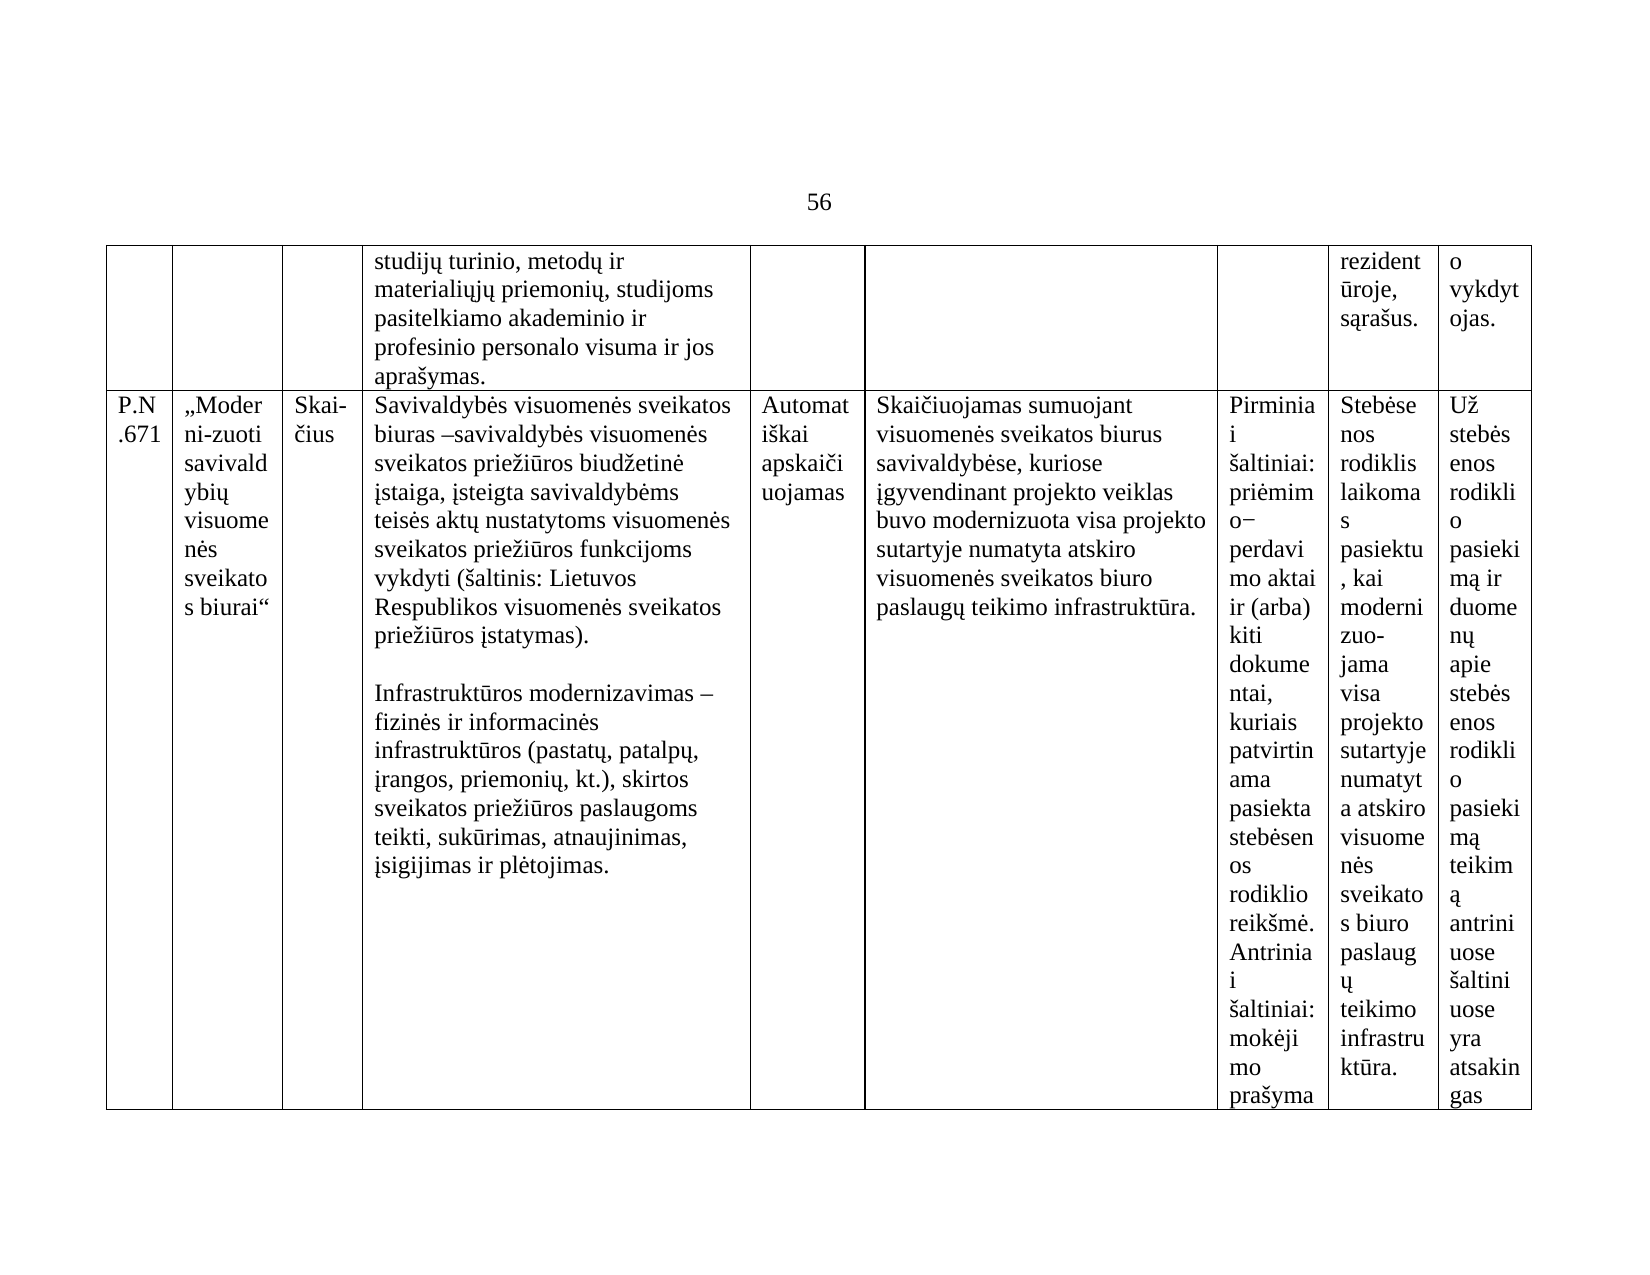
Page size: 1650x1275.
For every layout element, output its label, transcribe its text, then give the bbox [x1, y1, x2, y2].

table_cell o vykdytojas. [1439, 246, 1531, 389]
table_cell studijų turinio, metodų ir materialiųjų priemonių, studijoms pasitelkiamo akademinio ir profesinio personalo visuma ir jos aprašymas. [363, 246, 750, 389]
table_cell rezidentūroje, sąrašus. [1329, 246, 1438, 389]
table_cell [107, 246, 172, 389]
table_cell Pirminiai šaltiniai: priėmimo− perdavimo aktai ir (arba) kiti dokumentai, kuriais patvirtinama pasiekta stebėsenos rodiklio reikšmė. Antriniai šaltiniai: mokėjimo prašyma [1218, 391, 1328, 1109]
table_cell [1218, 246, 1328, 389]
table_cell [751, 246, 864, 389]
table_cell Stebėsenos rodiklis laikomas pasiektu, kai modernizuo-jama visa projekto sutartyje numatyta atskiro visuomenės sveikatos biuro paslaugų teikimo infrastruktūra. [1329, 391, 1438, 1109]
table_cell Automatiškai apskaičiuojamas [751, 391, 864, 1109]
table_cell Skaičiuojamas sumuojant visuomenės sveikatos biurus savivaldybėse, kuriose įgyvendinant projekto veiklas buvo modernizuota visa projekto sutartyje numatyta atskiro visuomenės sveikatos biuro paslaugų teikimo infrastruktūra. [866, 391, 1217, 1109]
table_cell Skai-čius [283, 391, 362, 1109]
table_cell [283, 246, 362, 389]
table_cell Savivaldybės visuomenės sveikatos biuras –savivaldybės visuomenės sveikatos priežiūros biudžetinė įstaiga, įsteigta savivaldybėms teisės aktų nustatytoms visuomenės sveikatos priežiūros funkcijoms vykdyti (šaltinis: Lietuvos Respublikos visuomenės sveikatos priežiūros įstatymas). Infrastruktūros modernizavimas – fizinės ir informacinės infrastruktūros (pastatų, patalpų, įrangos, priemonių, kt.), skirtos sveikatos priežiūros paslaugoms teikti, sukūrimas, atnaujinimas, įsigijimas ir plėtojimas. [363, 391, 750, 1109]
table_cell [866, 246, 1217, 389]
table_cell „Moderni-zuoti savivaldybių visuomenės sveikatos biurai“ [173, 391, 282, 1109]
table_cell P.N.671 [107, 391, 172, 1109]
table_cell [173, 246, 282, 389]
table_cell Už stebėsenos rodiklio pasiekimą ir duomenų apie stebėsenos rodiklio pasiekimą teikimą antriniuose šaltiniuose yra atsakingas [1439, 391, 1531, 1109]
